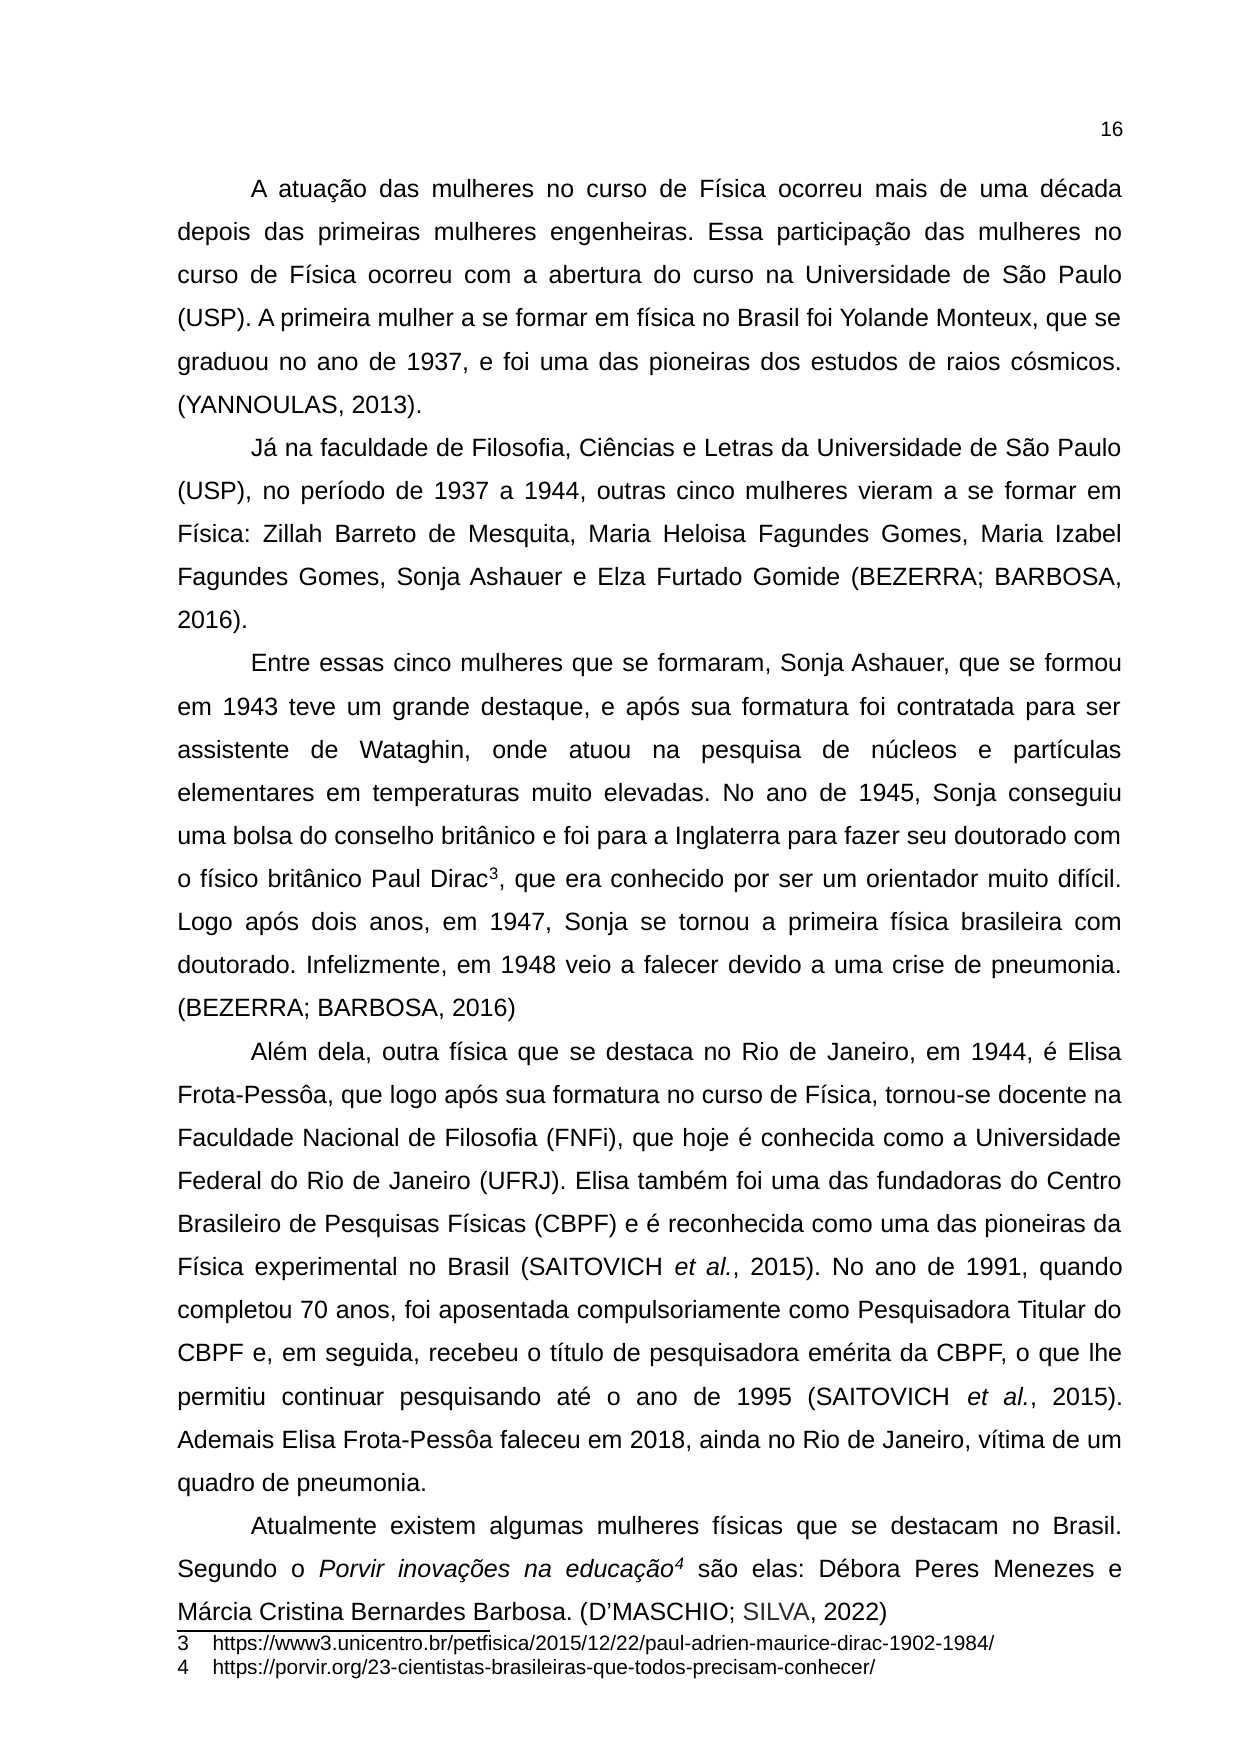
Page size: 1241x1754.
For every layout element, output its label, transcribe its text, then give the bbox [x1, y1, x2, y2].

text https://porvir.org/23-cientistas-brasileiras-que-todos-precisam-conhecer/ [177, 1655, 1123, 1679]
text Já na faculdade de Filosofia, Ciências e Letras da Universidade de São Paulo (USP), no período de 1937 a 1944, outras cinco mulheres vieram a se formar em Física: Zillah Barreto de Mesquita, Maria Heloisa Fagundes Gomes, Maria Izabel Fagundes Gomes, Sonja Ashauer e Elza Furtado Gomide (BEZERRA; BARBOSA, 2016). [177, 433, 1123, 634]
text Além dela, outra física que se destaca no Rio de Janeiro, em 1944, é Elisa Frota-Pessôa, que logo após sua formatura no curso de Física, tornou-se docente na Faculdade Nacional de Filosofia (FNFi), que hoje é conhecida como a Universidade Federal do Rio de Janeiro (UFRJ). Elisa também foi uma das fundadoras do Centro Brasileiro de Pesquisas Físicas (CBPF) e é reconhecida como uma das pioneiras da Física experimental no Brasil (SAITOVICH et al., 2015). No ano de 1991, quando completou 70 anos, foi aposentada compulsoriamente como Pesquisadora Titular do CBPF e, em seguida, recebeu o título de pesquisadora emérita da CBPF, o que lhe permitiu continuar pesquisando até o ano de 1995 (SAITOVICH et al., 2015). Ademais Elisa Frota-Pessôa faleceu em 2018, ainda no Rio de Janeiro, vítima de um quadro de pneumonia. [177, 1037, 1123, 1497]
text A atuação das mulheres no curso de Física ocorreu mais de uma década depois das primeiras mulheres engenheiras. Essa participação das mulheres no curso de Física ocorreu com a abertura do curso na Universidade de São Paulo (USP). A primeira mulher a se formar em física no Brasil foi Yolande Monteux, que se graduou no ano de 1937, e foi uma das pioneiras dos estudos de raios cósmicos. (YANNOULAS, 2013). [177, 174, 1123, 418]
text Entre essas cinco mulheres que se formaram, Sonja Ashauer, que se formou em 1943 teve um grande destaque, e após sua formatura foi contratada para ser assistente de Wataghin, onde atuou na pesquisa de núcleos e partículas elementares em temperaturas muito elevadas. No ano de 1945, Sonja conseguiu uma bolsa do conselho britânico e foi para a Inglaterra para fazer seu doutorado com o físico britânico Paul Dirac, que era conhecido por ser um orientador muito difícil. Logo após dois anos, em 1947, Sonja se tornou a primeira física brasileira com doutorado. Infelizmente, em 1948 veio a falecer devido a uma crise de pneumonia. (BEZERRA; BARBOSA, 2016) [177, 648, 1123, 1022]
text https://www3.unicentro.br/petfisica/2015/12/22/paul-adrien-maurice-dirac-1902-1984/ [177, 1631, 1123, 1655]
text Atualmente existem algumas mulheres físicas que se destacam no Brasil. Segundo o Porvir inovações na educação são elas: Débora Peres Menezes e Márcia Cristina Bernardes Barbosa. (D’MASCHIO; SILVA, 2022) [177, 1511, 1123, 1626]
